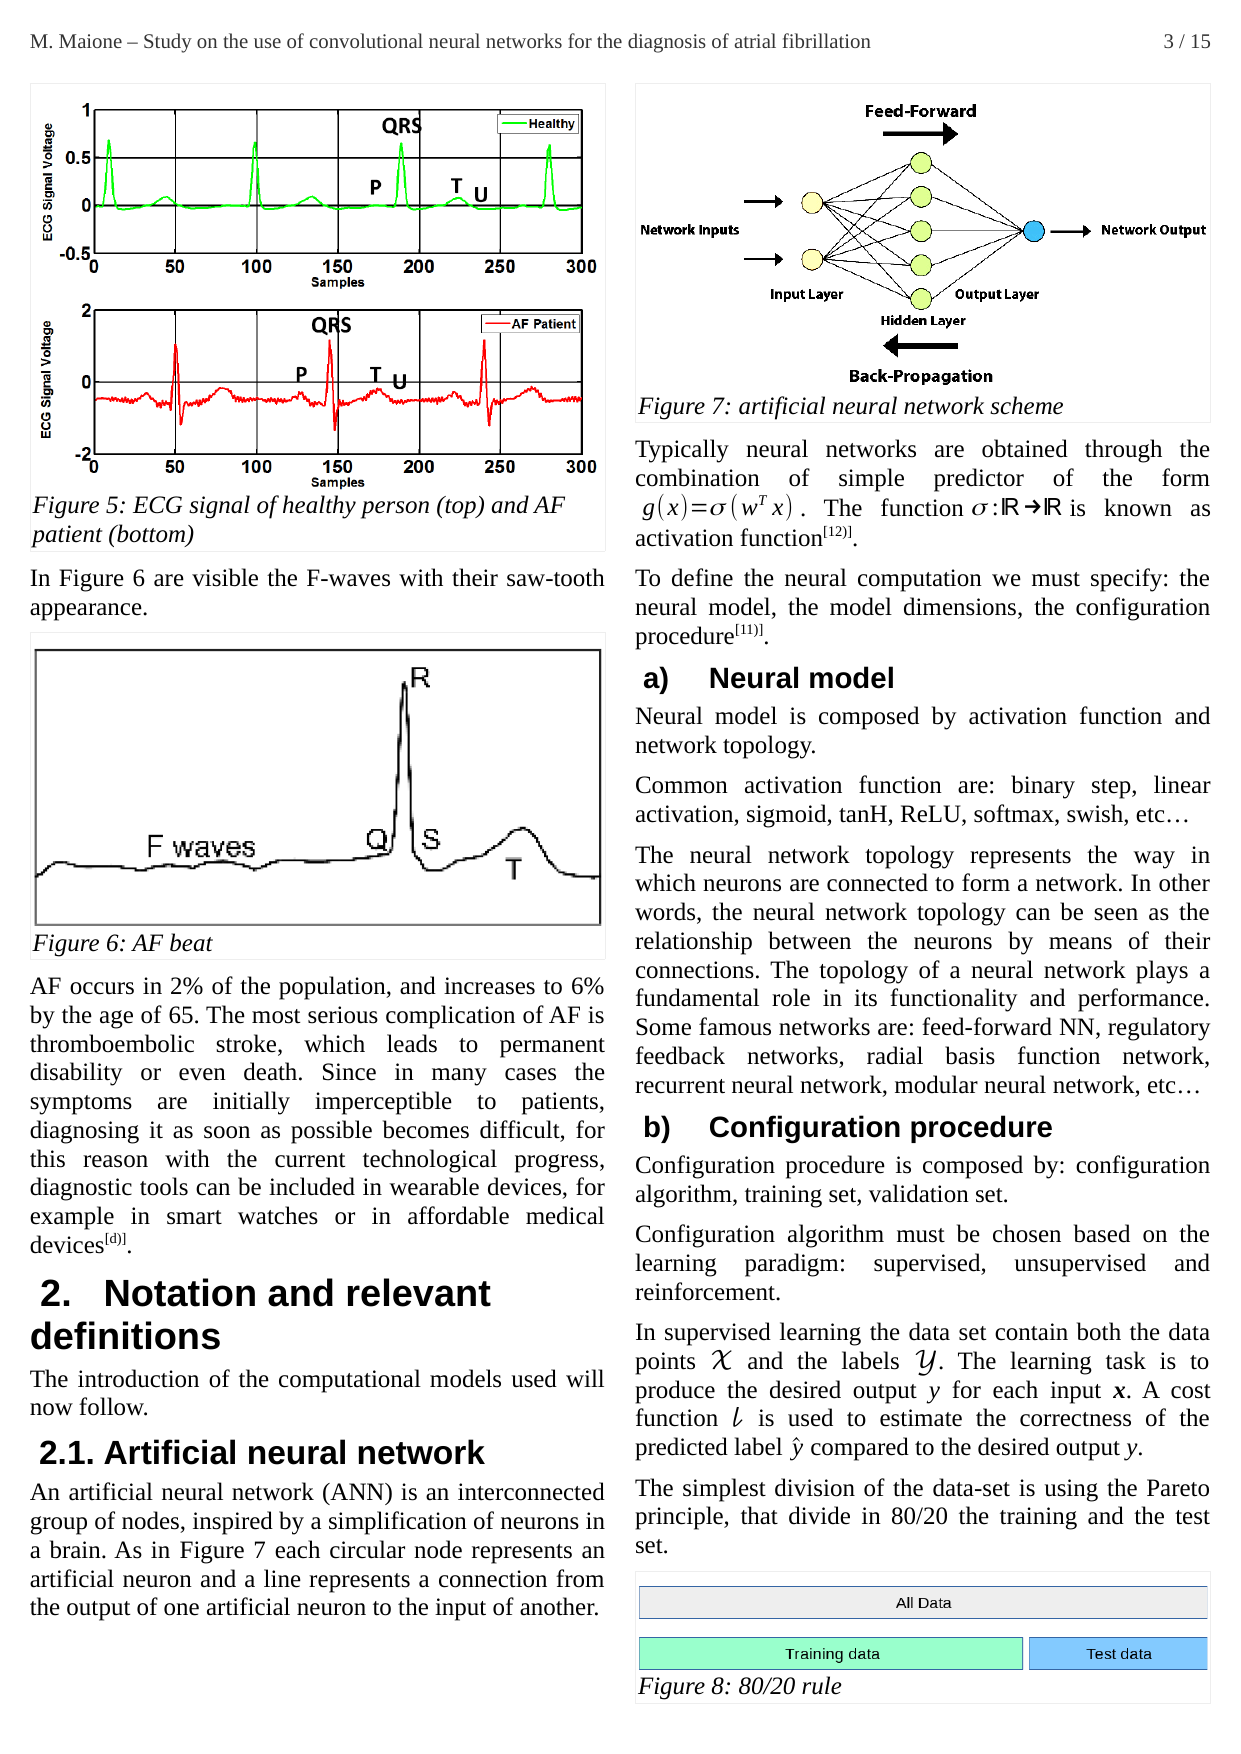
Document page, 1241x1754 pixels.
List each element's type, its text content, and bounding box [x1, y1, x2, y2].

subtitle Artificial neural network [29, 1433, 605, 1472]
text Figure 7: artificial neural network scheme [638, 391, 1208, 419]
text In supervised learning the data set contain both the data points 𝒳 and the labels 𝒴. The learning task is to produce the desired output y for each input x. A cost function 𝓁 is used to estimate the correctness of the predicted labelcompared to the desired output y. [635, 1317, 1211, 1461]
picture [32, 98, 603, 491]
text The simplest division of the data-set is using the Pareto principle, that divide in 80/20 the training and the test set. [635, 1473, 1211, 1559]
text Typically neural networks are obtained through the combination of simple predictor of the form. The functionis known as activation function[12]. [635, 434, 1211, 552]
subtitle Notation and relevant definitions [29, 1270, 605, 1358]
subtitle Neural model [635, 661, 1211, 695]
text The introduction of the computational models used will now follow. [29, 1364, 605, 1421]
text AF occurs in 2% of the population, and increases to 6% by the age of 65. The most serious complication of AF is thromboembolic stroke, which leads to permanent disability or even death. Since in many cases the symptoms are initially imperceptible to patients, diagnosing it as soon as possible becomes difficult, for this reason with the current technological progress, diagnostic tools can be included in wearable devices, for example in smart watches or in affordable medical devices[d]. [29, 971, 605, 1259]
subtitle Configuration procedure [635, 1110, 1211, 1144]
picture [637, 98, 1208, 391]
text The neural network topology represents the way in which neurons are connected to form a network. In other words, the neural network topology can be seen as the relationship between the neurons by means of their connections. The topology of a neural network plays a fundamental role in its functionality and performance. Some famous networks are: feed-forward NN, regulatory feedback networks, radial basis function network, recurrent neural network, modular neural network, etc… [635, 840, 1211, 1098]
text Configuration procedure is composed by: configuration algorithm, training set, validation set. [635, 1150, 1211, 1207]
text Configuration algorithm must be chosen based on the learning paradigm: supervised, unsupervised and reinforcement. [635, 1219, 1211, 1305]
picture [32, 647, 603, 928]
text Common activation function are: binary step, linear activation, sigmoid, tanH, ReLU, softmax, swish, etc… [635, 770, 1211, 828]
text To define the neural computation we must specify: the neural model, the model dimensions, the configuration procedure[11]. [635, 563, 1211, 650]
text Neural model is composed by activation function and network topology. [635, 701, 1211, 759]
text Figure 8: 80/20 rule [638, 1671, 1208, 1700]
text An artificial neural network (ANN) is an interconnected group of nodes, inspired by a simplification of neurons in a brain. As in Figure 7 each circular node represents an artificial neuron and a line represents a connection from the output of one artificial neuron to the input of another. [29, 1477, 605, 1621]
text Figure 6: AF beat [32, 928, 602, 956]
text In Figure 6 are visible the F-waves with their saw-tooth appearance. [29, 563, 605, 620]
text Figure 5: ECG signal of healthy person (top) and AF patient (bottom) [32, 491, 602, 548]
picture [637, 1586, 1208, 1671]
